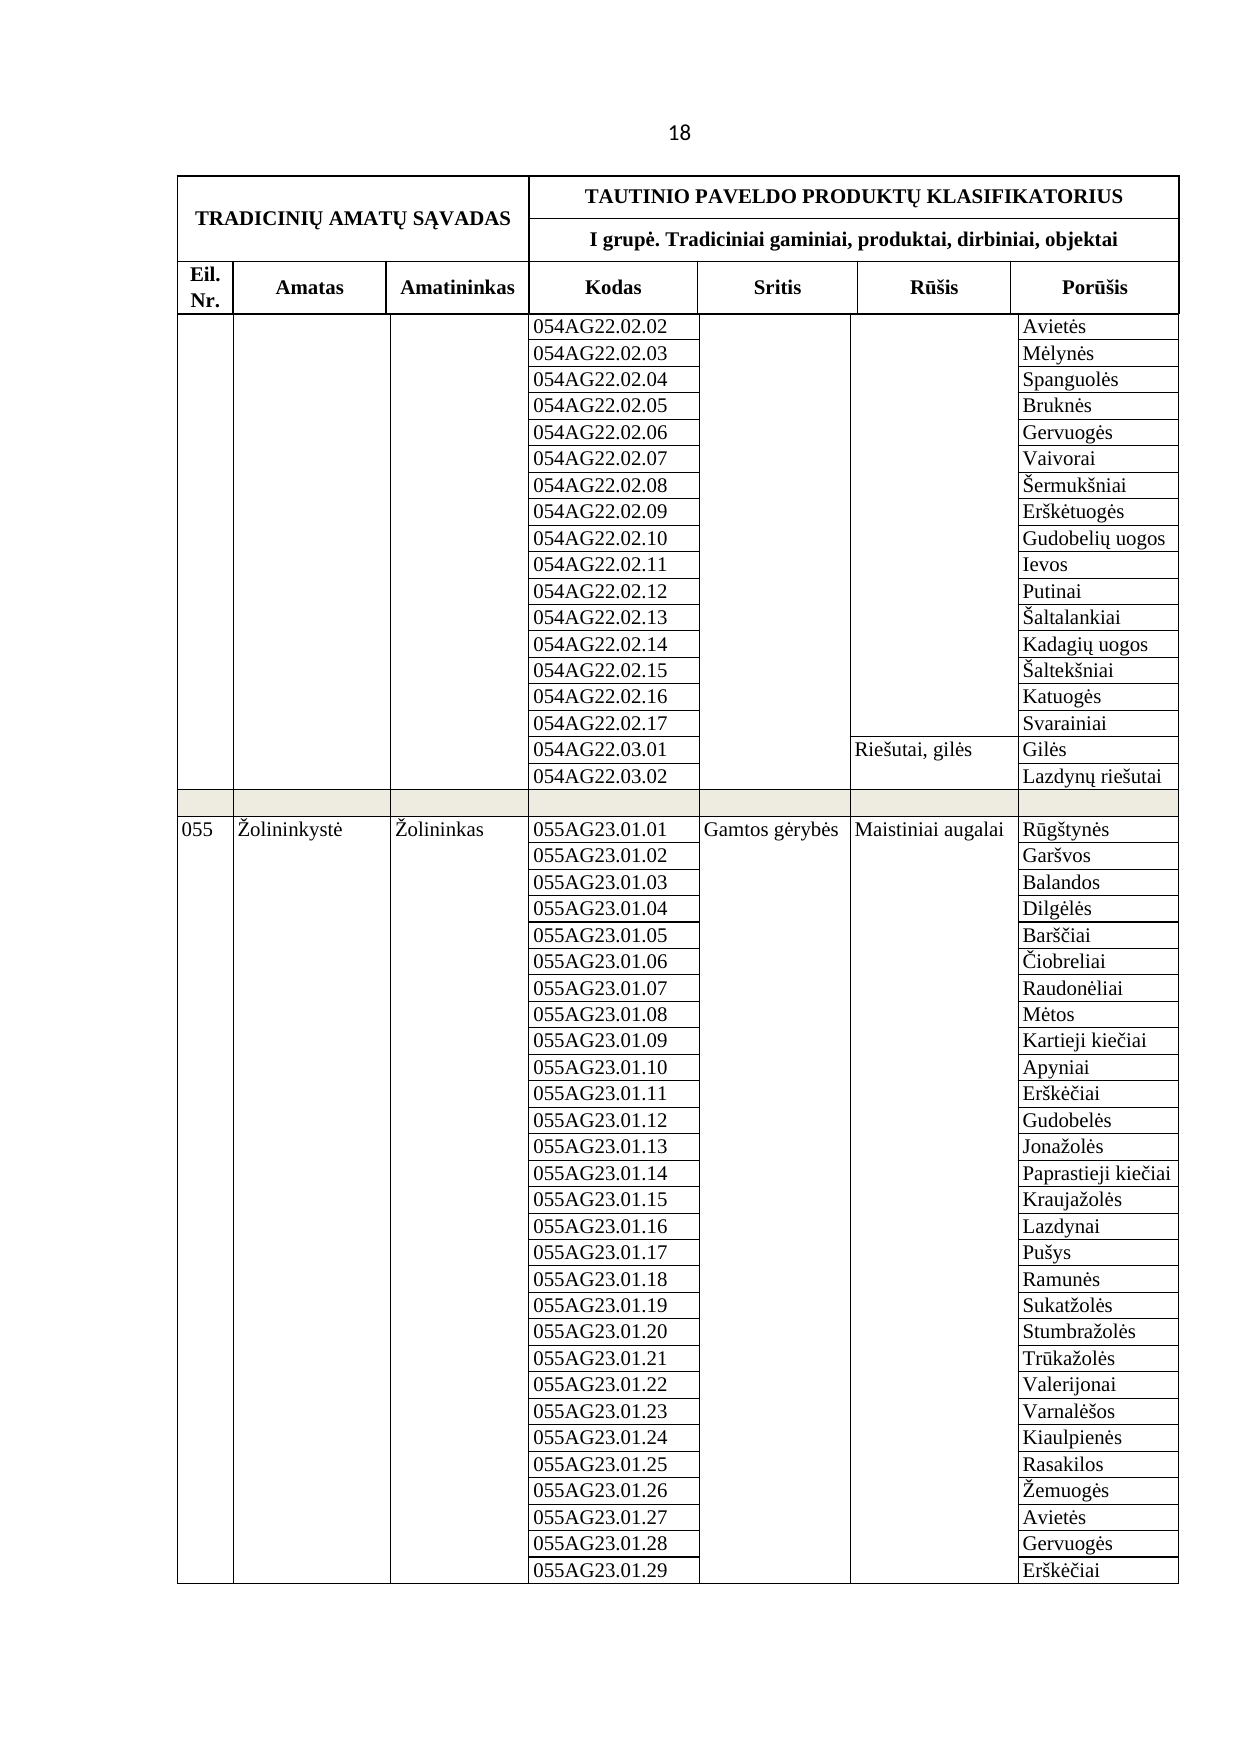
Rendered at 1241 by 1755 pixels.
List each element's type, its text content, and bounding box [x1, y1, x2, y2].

table_cell Paprastieji kiečiai [1019, 1161, 1178, 1186]
table_cell 054AG22.03.01 [529, 737, 699, 763]
table_cell Vaivorai [1019, 446, 1178, 472]
table_cell Žolininkystė [234, 817, 390, 1583]
table_cell 055AG23.01.01 [529, 817, 699, 842]
table_cell Garšvos [1019, 843, 1178, 868]
table_cell Kraujažolės [1019, 1187, 1178, 1212]
table_cell [178, 315, 233, 789]
table_cell Stumbražolės [1019, 1319, 1178, 1345]
table_cell 054AG22.02.17 [529, 711, 699, 736]
table_cell Gudobelių uogos [1019, 526, 1178, 551]
table_cell [391, 315, 528, 789]
table_cell Amatas [234, 262, 385, 313]
table_cell Kiaulpienės [1019, 1425, 1178, 1451]
table_cell Valerijonai [1019, 1372, 1178, 1398]
table_cell [391, 790, 528, 816]
table_cell Lazdynai [1019, 1214, 1178, 1239]
table_cell [851, 790, 1018, 816]
table_cell [1019, 790, 1178, 816]
table_cell Putinai [1019, 579, 1178, 604]
table_cell Ramunės [1019, 1266, 1178, 1292]
table_cell Amatininkas [387, 262, 528, 313]
table_cell 055AG23.01.18 [529, 1266, 699, 1292]
table_cell 055AG23.01.21 [529, 1346, 699, 1371]
table_cell Rūgštynės [1019, 817, 1178, 842]
table_cell [700, 315, 850, 789]
table_cell Kartieji kiečiai [1019, 1028, 1178, 1054]
table_cell Mėlynės [1019, 340, 1178, 366]
table_cell 055AG23.01.17 [529, 1240, 699, 1265]
table_cell 054AG22.02.08 [529, 473, 699, 498]
table_cell 055AG23.01.12 [529, 1108, 699, 1133]
table_cell 054AG22.02.03 [529, 340, 699, 366]
table_cell 055AG23.01.04 [529, 896, 699, 921]
table_cell Sukatžolės [1019, 1293, 1178, 1318]
table_cell Rūšis [858, 262, 1010, 313]
table_cell Maistiniai augalai [851, 817, 1018, 1583]
table_cell [234, 315, 390, 789]
table_cell 055AG23.01.11 [529, 1081, 699, 1107]
table_cell Mėtos [1019, 1002, 1178, 1027]
table_cell 054AG22.02.12 [529, 579, 699, 604]
table_cell Šaltekšniai [1019, 658, 1178, 683]
table_cell 055AG23.01.08 [529, 1002, 699, 1027]
table_cell Avietės [1019, 315, 1178, 339]
table_cell Varnalėšos [1019, 1399, 1178, 1424]
table_cell Kodas [530, 262, 697, 313]
table_cell Gervuogės [1019, 420, 1178, 445]
table_cell Kadagių uogos [1019, 631, 1178, 657]
table_cell Pušys [1019, 1240, 1178, 1265]
table_cell 055AG23.01.23 [529, 1399, 699, 1424]
table_cell Barščiai [1019, 923, 1178, 948]
table_cell 055AG23.01.24 [529, 1425, 699, 1451]
table_cell 054AG22.02.14 [529, 631, 699, 657]
table_cell 055AG23.01.22 [529, 1372, 699, 1398]
table_cell [851, 315, 1018, 736]
table_cell Šermukšniai [1019, 473, 1178, 498]
table_cell Gudobelės [1019, 1108, 1178, 1133]
table_cell 055AG23.01.26 [529, 1478, 699, 1503]
table_cell 054AG22.02.15 [529, 658, 699, 683]
table_cell 055AG23.01.29 [529, 1558, 699, 1583]
table_cell 054AG22.02.06 [529, 420, 699, 445]
table_cell 055AG23.01.16 [529, 1214, 699, 1239]
table_cell I grupė. Tradiciniai gaminiai, produktai, dirbiniai, objektai [530, 219, 1178, 261]
table_cell 055 [178, 817, 233, 1583]
table_cell Apyniai [1019, 1055, 1178, 1080]
table_cell Porūšis [1011, 262, 1178, 313]
table_cell Katuogės [1019, 684, 1178, 710]
table_cell Trūkažolės [1019, 1346, 1178, 1371]
table_cell [700, 790, 850, 816]
table_cell 055AG23.01.27 [529, 1505, 699, 1530]
table_cell Šaltalankiai [1019, 605, 1178, 630]
table_cell Lazdynų riešutai [1019, 764, 1178, 789]
table_cell 055AG23.01.19 [529, 1293, 699, 1318]
table_cell Erškėčiai [1019, 1558, 1178, 1583]
table_cell Spanguolės [1019, 367, 1178, 392]
table_cell 055AG23.01.10 [529, 1055, 699, 1080]
table_cell 055AG23.01.06 [529, 949, 699, 974]
table_cell Raudonėliai [1019, 975, 1178, 1001]
table_cell Gamtos gėrybės [700, 817, 850, 1583]
table_cell 054AG22.02.09 [529, 499, 699, 524]
table_cell Dilgėlės [1019, 896, 1178, 921]
table_cell 054AG22.02.07 [529, 446, 699, 472]
table_cell 055AG23.01.13 [529, 1134, 699, 1159]
table_cell 055AG23.01.05 [529, 923, 699, 948]
table_cell 054AG22.02.10 [529, 526, 699, 551]
table_cell 054AG22.02.04 [529, 367, 699, 392]
table_cell Avietės [1019, 1505, 1178, 1530]
table_cell Gervuogės [1019, 1531, 1178, 1556]
table_cell Žolininkas [391, 817, 528, 1583]
table_cell 054AG22.02.02 [529, 315, 699, 339]
table_cell Eil. Nr. [178, 262, 232, 313]
table_cell 055AG23.01.25 [529, 1452, 699, 1477]
table_cell Sritis [698, 262, 857, 313]
table_cell 055AG23.01.20 [529, 1319, 699, 1345]
table_cell 054AG22.02.05 [529, 393, 699, 419]
table_header TAUTINIO PAVELDO PRODUKTŲ KLASIFIKATORIUS [530, 177, 1178, 217]
table_cell 055AG23.01.14 [529, 1161, 699, 1186]
table_header TRADICINIŲ AMATŲ SĄVADAS [178, 177, 528, 261]
table_cell Gilės [1019, 737, 1178, 763]
table_cell 055AG23.01.03 [529, 870, 699, 895]
table_cell 054AG22.03.02 [529, 764, 699, 789]
table_cell Rasakilos [1019, 1452, 1178, 1477]
table_cell [529, 790, 699, 816]
table_cell Jonažolės [1019, 1134, 1178, 1159]
table_cell Balandos [1019, 870, 1178, 895]
table_cell 054AG22.02.11 [529, 552, 699, 577]
table_cell Riešutai, gilės [851, 737, 1018, 789]
table_cell Svarainiai [1019, 711, 1178, 736]
table_cell 054AG22.02.13 [529, 605, 699, 630]
table_cell 055AG23.01.02 [529, 843, 699, 868]
table_cell [234, 790, 390, 816]
table_cell 055AG23.01.09 [529, 1028, 699, 1054]
table_cell Erškėčiai [1019, 1081, 1178, 1107]
table_cell Čiobreliai [1019, 949, 1178, 974]
table_cell 055AG23.01.15 [529, 1187, 699, 1212]
table_cell 054AG22.02.16 [529, 684, 699, 710]
table_cell [178, 790, 233, 816]
table_cell 055AG23.01.28 [529, 1531, 699, 1556]
table_cell Žemuogės [1019, 1478, 1178, 1503]
table_cell Ievos [1019, 552, 1178, 577]
table_cell Bruknės [1019, 393, 1178, 419]
table_cell Erškėtuogės [1019, 499, 1178, 524]
table_cell 055AG23.01.07 [529, 975, 699, 1001]
